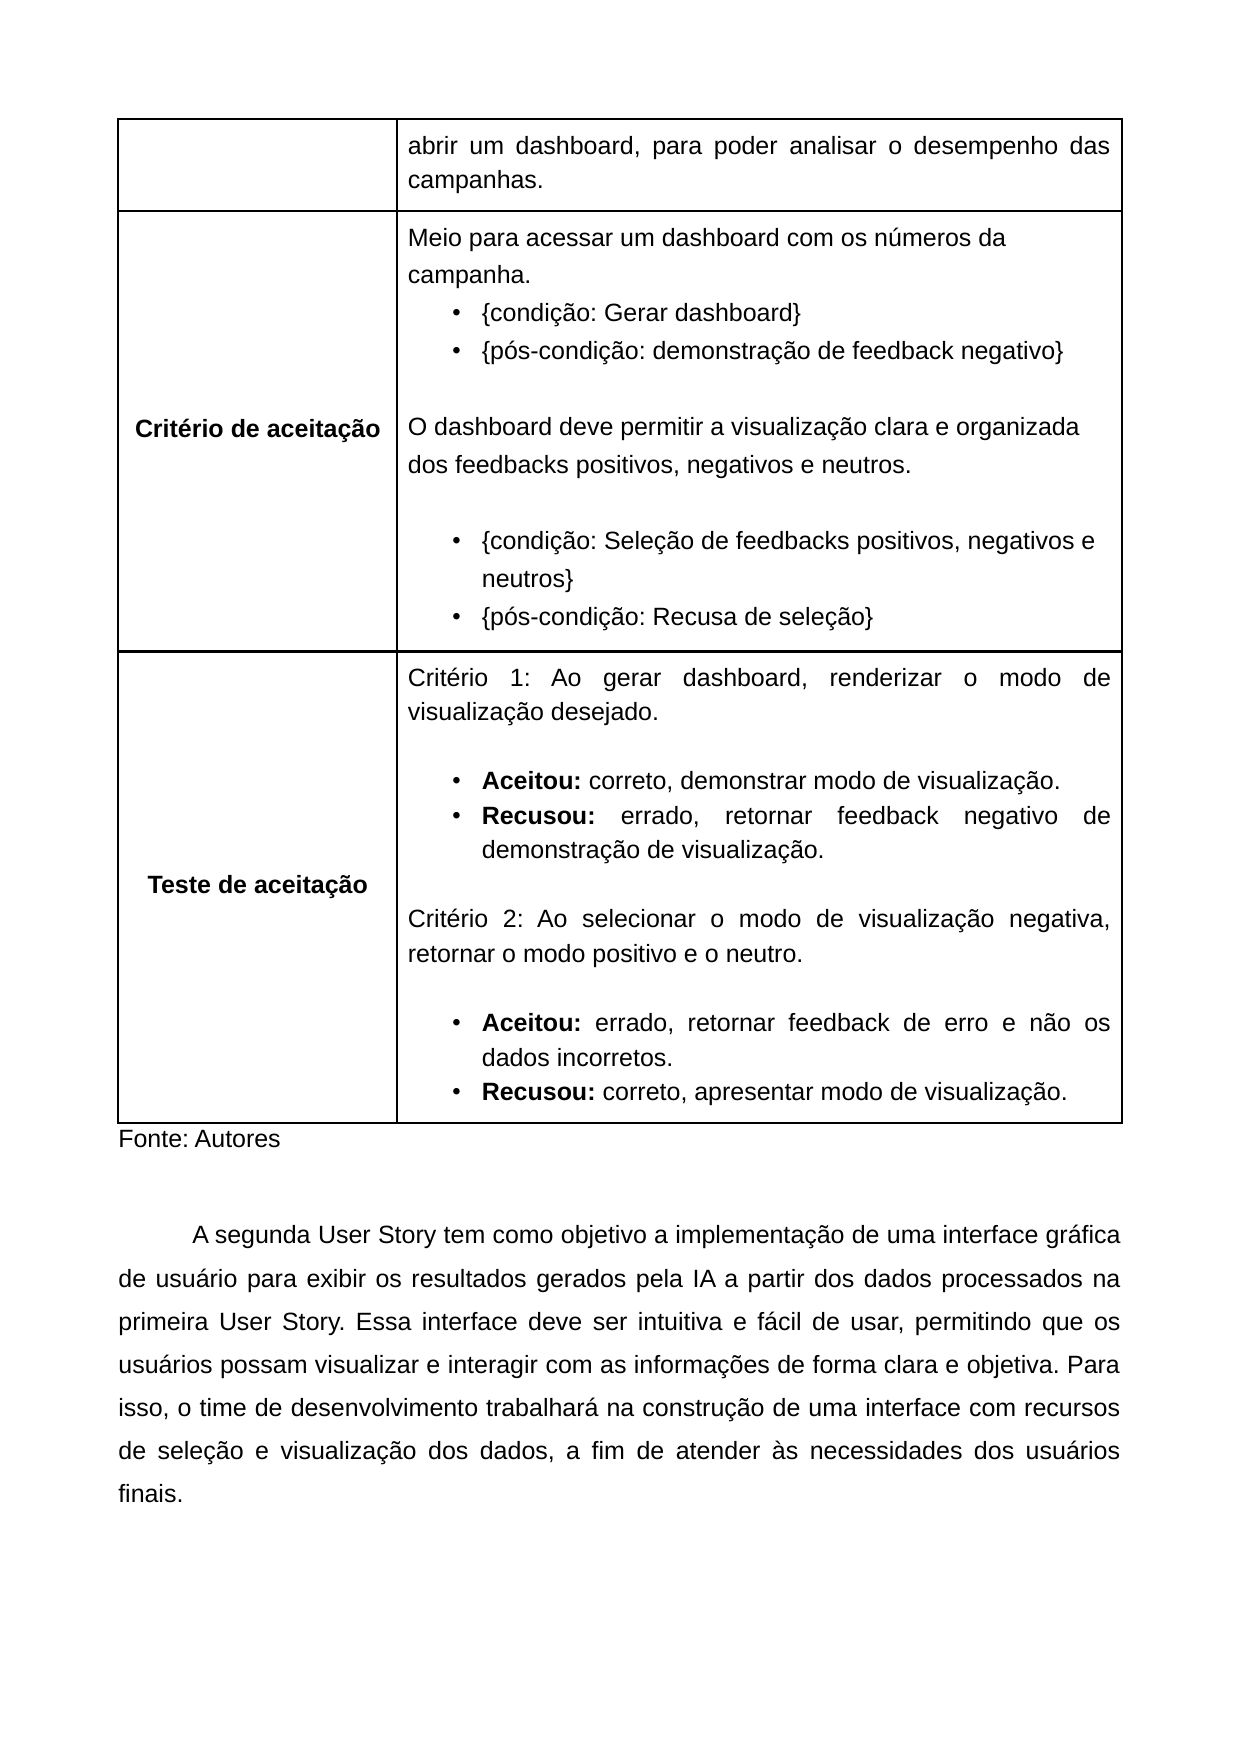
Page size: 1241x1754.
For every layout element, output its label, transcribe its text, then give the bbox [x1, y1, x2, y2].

table_cell Critério 1: Ao gerar dashboard, renderizar o modo de visualização desejado. Aceitou: correto, demonstrar modo de visualização. Recusou: errado, retornar feedback negativo de demonstração de visualização. Critério 2: Ao selecionar o modo de visualização negativa, retornar o modo positivo e o neutro. Aceitou: errado, retornar feedback de erro e não os dados incorretos. Recusou: correto, apresentar modo de visualização. [398, 653, 1121, 1122]
table_cell Critério de aceitação [119, 212, 396, 650]
table_cell abrir um dashboard, para poder analisar o desempenho das campanhas. [398, 120, 1121, 210]
text Fonte: Autores [118, 1124, 1122, 1153]
table_cell Teste de aceitação [119, 653, 396, 1122]
text A segunda User Story tem como objetivo a implementação de uma interface gráfica de usuário para exibir os resultados gerados pela IA a partir dos dados processados na primeira User Story. Essa interface deve ser intuitiva e fácil de usar, permitindo que os usuários possam visualizar e interagir com as informações de forma clara e objetiva. Para isso, o time de desenvolvimento trabalhará na construção de uma interface com recursos de seleção e visualização dos dados, a fim de atender às necessidades dos usuários finais. [118, 1220, 1122, 1508]
table_cell Meio para acessar um dashboard com os números da campanha. {condição: Gerar dashboard} {pós-condição: demonstração de feedback negativo} O dashboard deve permitir a visualização clara e organizada dos feedbacks positivos, negativos e neutros. {condição: Seleção de feedbacks positivos, negativos e neutros} {pós-condição: Recusa de seleção} [398, 212, 1121, 650]
table_cell [119, 120, 396, 210]
